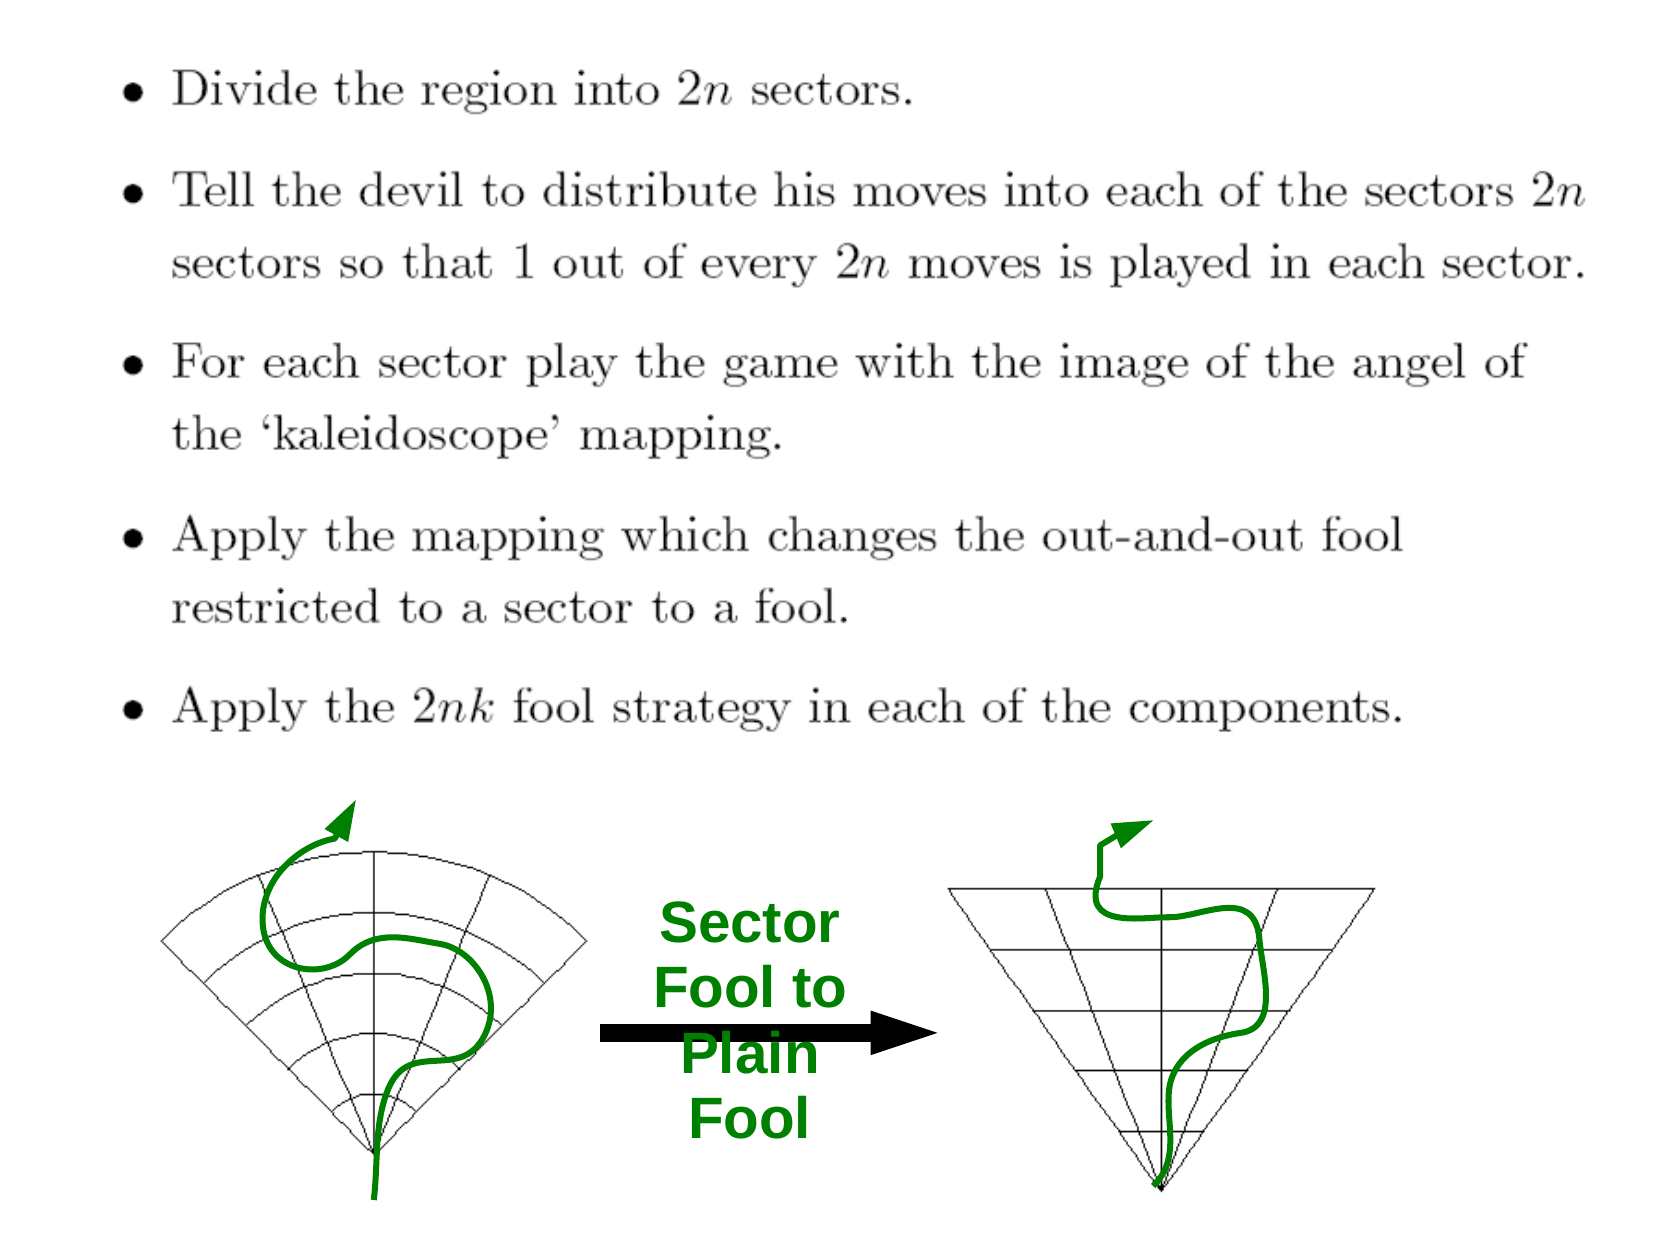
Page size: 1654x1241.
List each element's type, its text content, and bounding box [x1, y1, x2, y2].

picture [937, 882, 1388, 1201]
picture [75, 37, 1602, 791]
picture [266, 845, 600, 1163]
picture [150, 845, 487, 1163]
text_box Sector Fool to Plain Fool [600, 882, 901, 1164]
